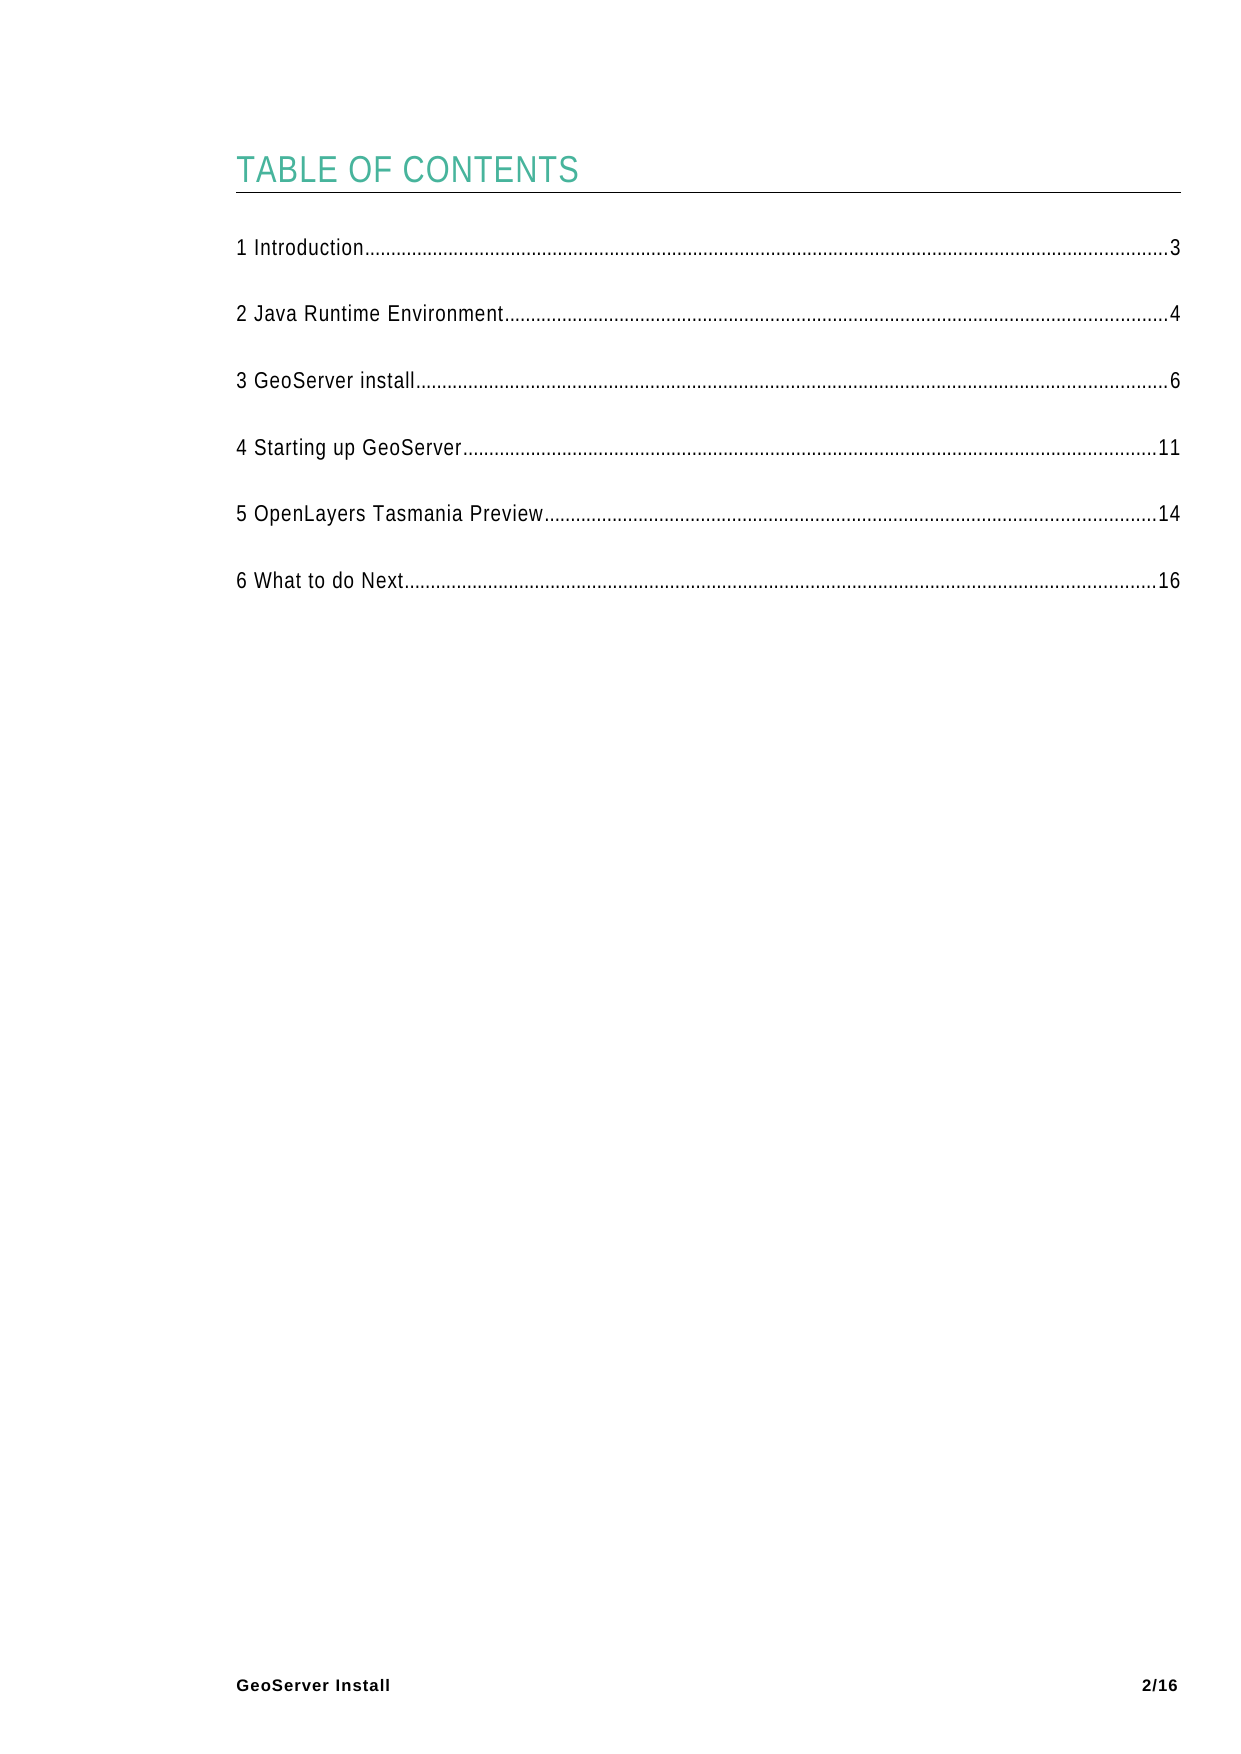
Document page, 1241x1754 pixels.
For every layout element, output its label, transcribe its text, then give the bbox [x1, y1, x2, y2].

text 1 Introduction 3 [236, 223, 1181, 260]
text 6 What to do Next 16 [236, 556, 1181, 593]
text 2 Java Runtime Environment 4 [236, 289, 1181, 327]
title Table of Contents [236, 147, 1181, 192]
text 5 OpenLayers Tasmania Preview 14 [236, 489, 1181, 527]
text 4 Starting up GeoServer 11 [236, 423, 1181, 460]
text 3 GeoServer install 6 [236, 356, 1181, 393]
